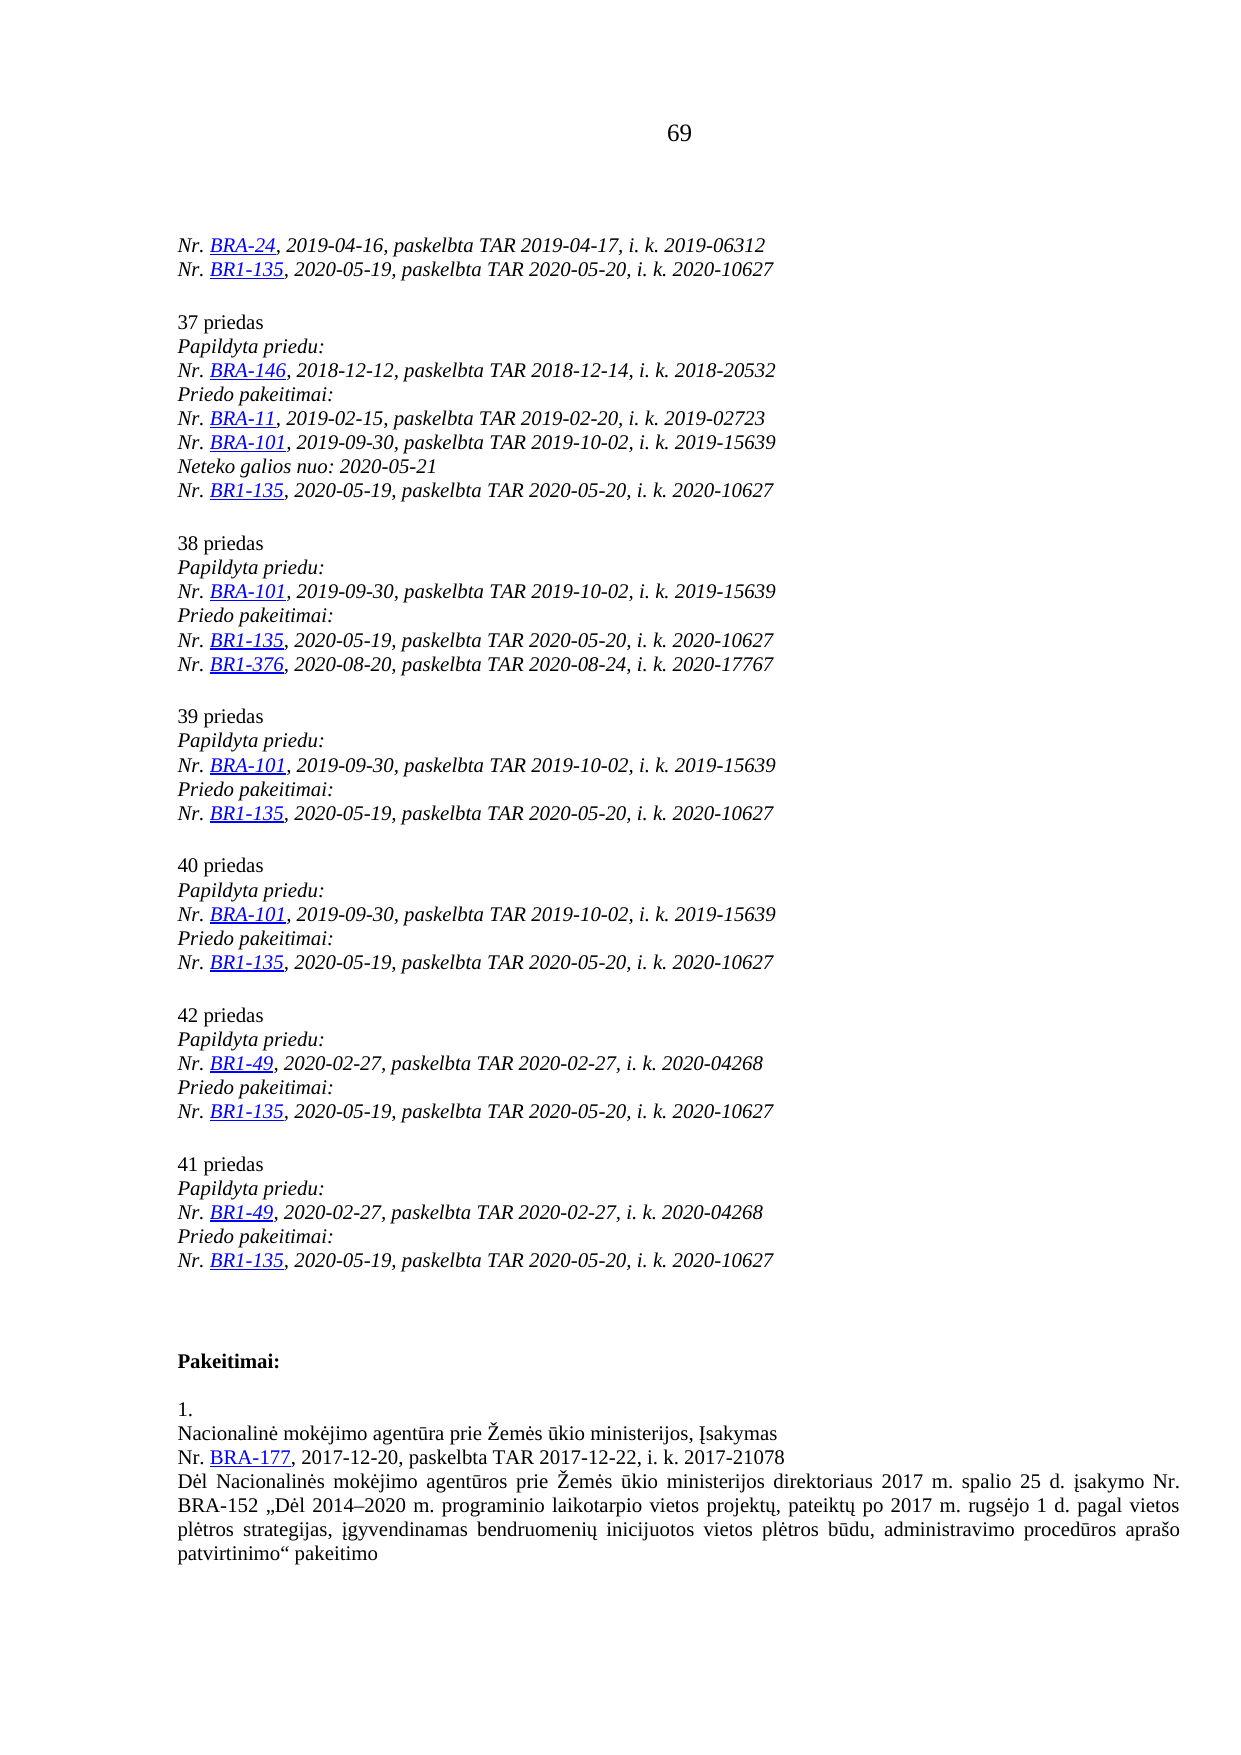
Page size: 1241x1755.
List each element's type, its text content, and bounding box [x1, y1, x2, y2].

text Nr. BR1-135, 2020-05-19, paskelbta TAR 2020-05-20, i. k. 2020-10627 [177, 627, 1181, 652]
text 37 priedas [177, 310, 1181, 334]
text Pakeitimai: [177, 1349, 1181, 1373]
text Priedo pakeitimai: [177, 777, 1181, 801]
text Nr. BR1-135, 2020-05-19, paskelbta TAR 2020-05-20, i. k. 2020-10627 [177, 801, 1181, 825]
text Nr. BRA-146, 2018-12-12, paskelbta TAR 2018-12-14, i. k. 2018-20532 [177, 358, 1181, 382]
text Priedo pakeitimai: [177, 382, 1181, 406]
text Papildyta priedu: [177, 334, 1181, 358]
text Papildyta priedu: [177, 1027, 1181, 1051]
text Nr. BRA-101, 2019-09-30, paskelbta TAR 2019-10-02, i. k. 2019-15639 [177, 902, 1181, 926]
text 41 priedas [177, 1152, 1181, 1176]
text 40 priedas [177, 853, 1181, 877]
text 39 priedas [177, 704, 1181, 728]
text Dėl Nacionalinės mokėjimo agentūros prie Žemės ūkio ministerijos direktoriaus 2017 m. spalio 25 d. įsakymo Nr. BRA-152 „Dėl 2014–2020 m. programinio laikotarpio vietos projektų, pateiktų po 2017 m. rugsėjo 1 d. pagal vietos plėtros strategijas, įgyvendinamas bendruomenių inicijuotos vietos plėtros būdu, administravimo procedūros aprašo patvirtinimo“ pakeitimo [177, 1469, 1181, 1565]
text Nr. BRA-24, 2019-04-16, paskelbta TAR 2019-04-17, i. k. 2019-06312 [177, 233, 1181, 257]
text Nr. BR1-135, 2020-05-19, paskelbta TAR 2020-05-20, i. k. 2020-10627 [177, 478, 1181, 502]
text Papildyta priedu: [177, 728, 1181, 752]
text Nr. BR1-135, 2020-05-19, paskelbta TAR 2020-05-20, i. k. 2020-10627 [177, 257, 1181, 281]
text Papildyta priedu: [177, 877, 1181, 902]
text Nr. BR1-376, 2020-08-20, paskelbta TAR 2020-08-24, i. k. 2020-17767 [177, 652, 1181, 676]
text Nr. BRA-101, 2019-09-30, paskelbta TAR 2019-10-02, i. k. 2019-15639 [177, 752, 1181, 777]
text Priedo pakeitimai: [177, 926, 1181, 950]
text Priedo pakeitimai: [177, 603, 1181, 627]
text 1. [177, 1397, 1181, 1421]
text 38 priedas [177, 531, 1181, 555]
text Nr. BR1-135, 2020-05-19, paskelbta TAR 2020-05-20, i. k. 2020-10627 [177, 1248, 1181, 1272]
text Nr. BRA-11, 2019-02-15, paskelbta TAR 2019-02-20, i. k. 2019-02723 [177, 406, 1181, 430]
text Nr. BR1-135, 2020-05-19, paskelbta TAR 2020-05-20, i. k. 2020-10627 [177, 950, 1181, 974]
text 42 priedas [177, 1002, 1181, 1027]
text Nr. BRA-101, 2019-09-30, paskelbta TAR 2019-10-02, i. k. 2019-15639 [177, 430, 1181, 454]
text Papildyta priedu: [177, 1176, 1181, 1200]
text Nr. BR1-135, 2020-05-19, paskelbta TAR 2020-05-20, i. k. 2020-10627 [177, 1099, 1181, 1123]
text Nr. BR1-49, 2020-02-27, paskelbta TAR 2020-02-27, i. k. 2020-04268 [177, 1051, 1181, 1075]
text Papildyta priedu: [177, 555, 1181, 579]
text Neteko galios nuo: 2020-05-21 [177, 454, 1181, 478]
text Priedo pakeitimai: [177, 1075, 1181, 1099]
text Nr. BRA-101, 2019-09-30, paskelbta TAR 2019-10-02, i. k. 2019-15639 [177, 579, 1181, 603]
text Priedo pakeitimai: [177, 1224, 1181, 1248]
text Nr. BRA-177, 2017-12-20, paskelbta TAR 2017-12-22, i. k. 2017-21078 [177, 1445, 1181, 1469]
text Nr. BR1-49, 2020-02-27, paskelbta TAR 2020-02-27, i. k. 2020-04268 [177, 1200, 1181, 1224]
text Nacionalinė mokėjimo agentūra prie Žemės ūkio ministerijos, Įsakymas [177, 1421, 1181, 1445]
